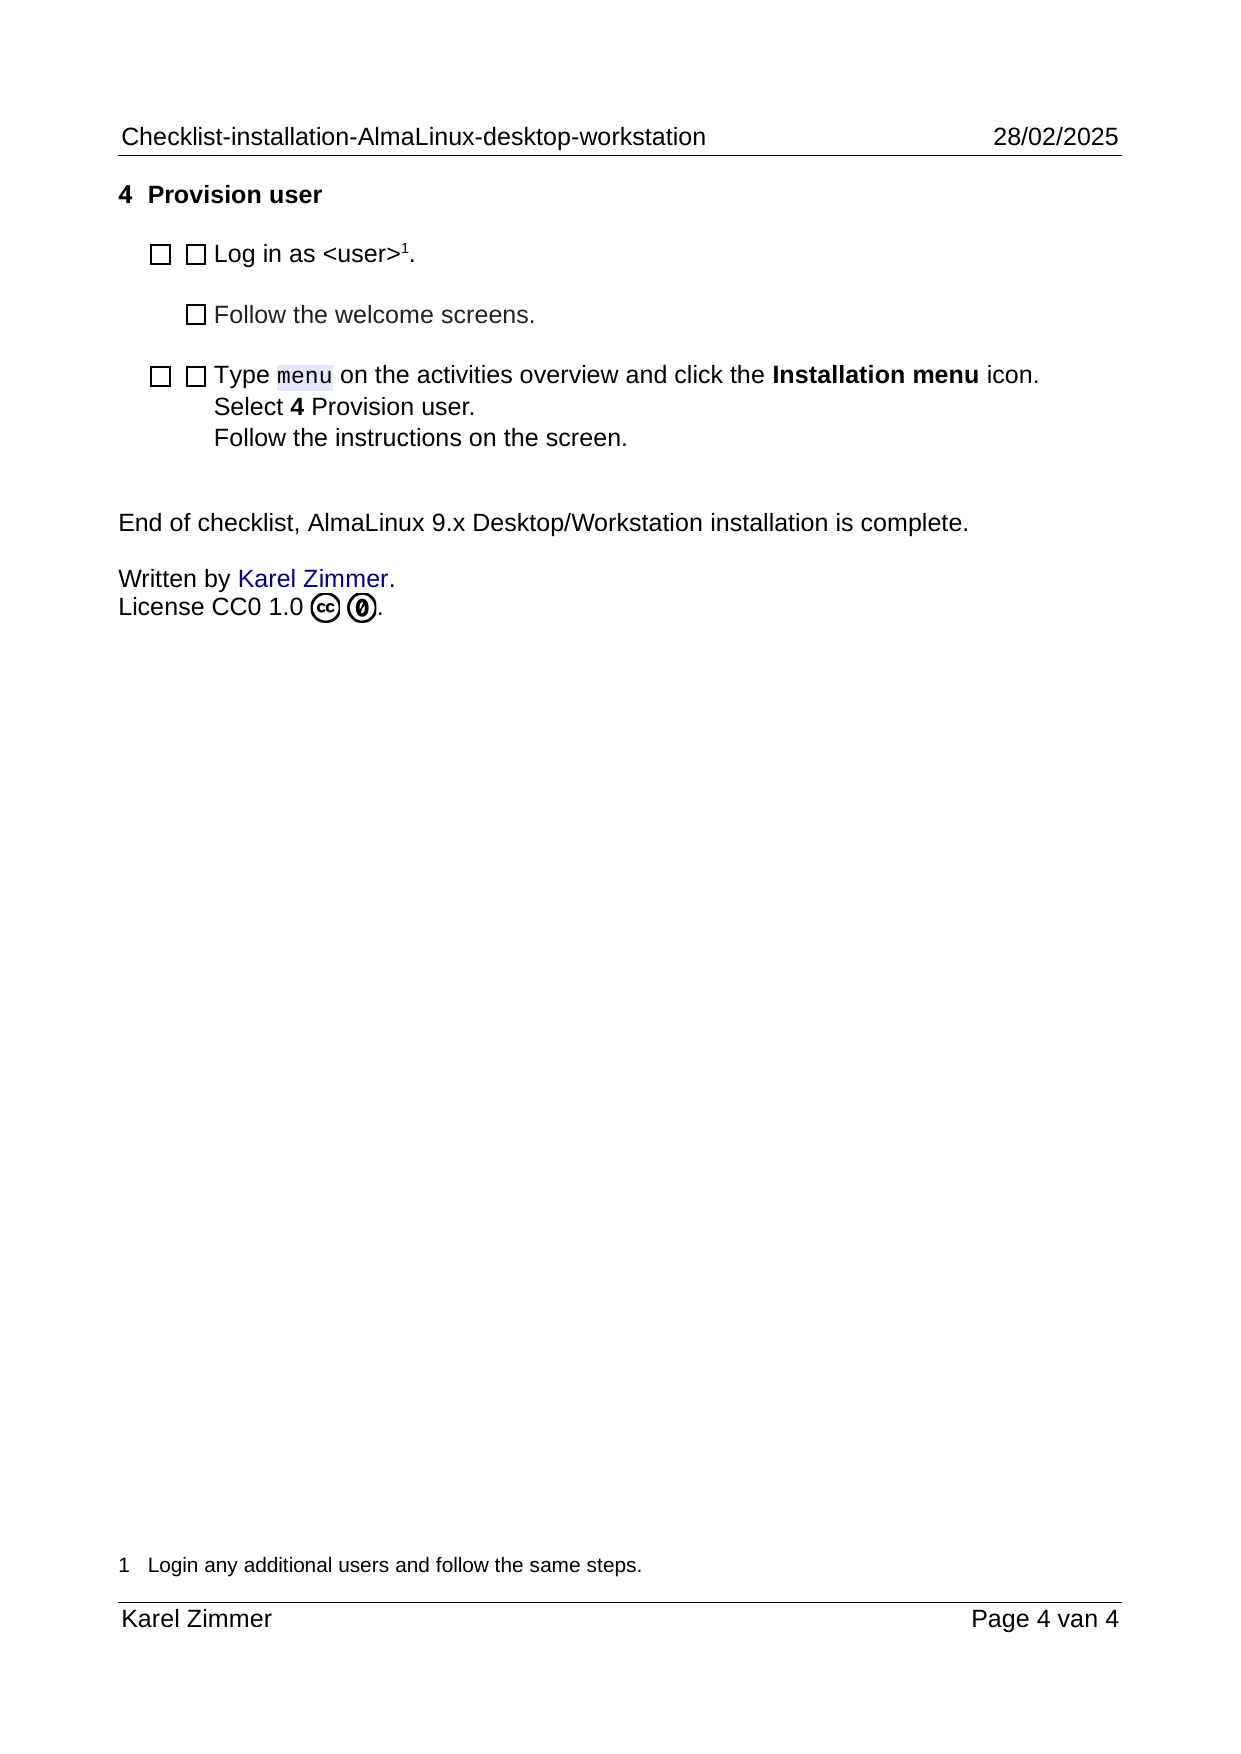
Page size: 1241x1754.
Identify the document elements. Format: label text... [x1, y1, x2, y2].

text . [377, 593, 1122, 622]
table_cell Type menu on the activities overview and click the Installation menu icon. [213, 360, 1122, 392]
table_cell [177, 300, 213, 330]
table_header Log in as <user>. [213, 239, 1122, 269]
table_cell [118, 360, 142, 392]
picture [310, 593, 340, 623]
table_cell [142, 360, 177, 392]
table_cell [213, 330, 1122, 360]
table_cell [142, 423, 177, 453]
table_cell [213, 269, 1122, 300]
table_cell Follow the instructions on the screen. [213, 423, 1122, 453]
table_cell [118, 300, 142, 330]
table_cell [118, 392, 142, 422]
table_cell [177, 360, 213, 392]
table_header [142, 239, 177, 269]
table_cell [177, 423, 213, 453]
table_cell [118, 330, 142, 360]
table_cell [177, 392, 213, 422]
table_header [177, 239, 213, 269]
table_cell Select 4 Provision user. [213, 392, 1122, 422]
text End of checklist, AlmaLinux 9.x Desktop/Workstation installation is complete. [118, 509, 1122, 537]
table_cell [177, 330, 213, 360]
table_cell [118, 269, 142, 300]
table_cell Follow the welcome screens. [213, 300, 1122, 330]
table_cell [118, 423, 142, 453]
text Written by Karel Zimmer. [118, 565, 1122, 593]
table_cell [142, 269, 177, 300]
table_header [118, 239, 142, 269]
list Provision user [118, 177, 1122, 211]
table_cell [142, 300, 177, 330]
picture [347, 593, 377, 623]
table_cell [142, 392, 177, 422]
table_cell [142, 330, 177, 360]
table_cell [177, 269, 213, 300]
text License CC0 1.0 [118, 593, 310, 622]
